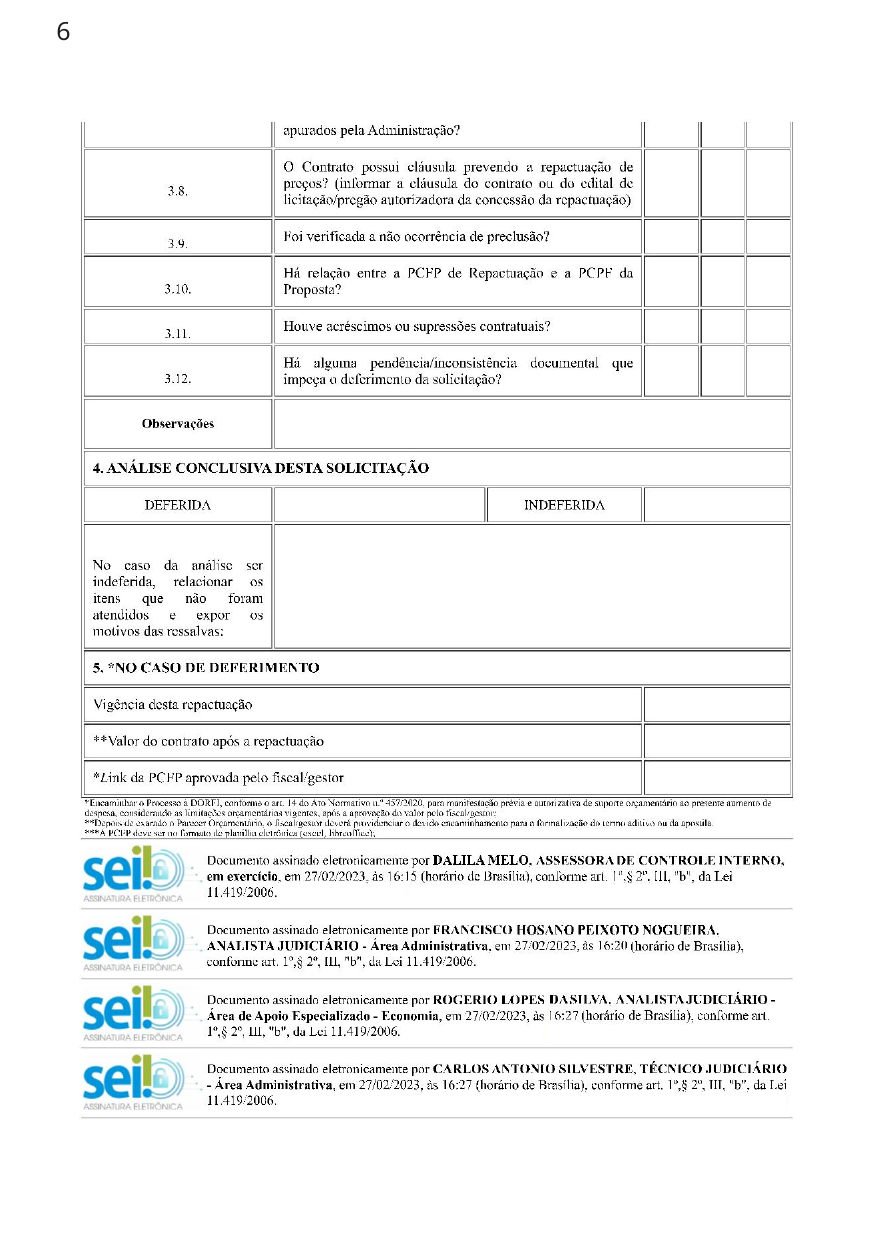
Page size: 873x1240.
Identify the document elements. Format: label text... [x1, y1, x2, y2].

text 6 [56, 11, 95, 47]
text 2 [95, 11, 109, 47]
